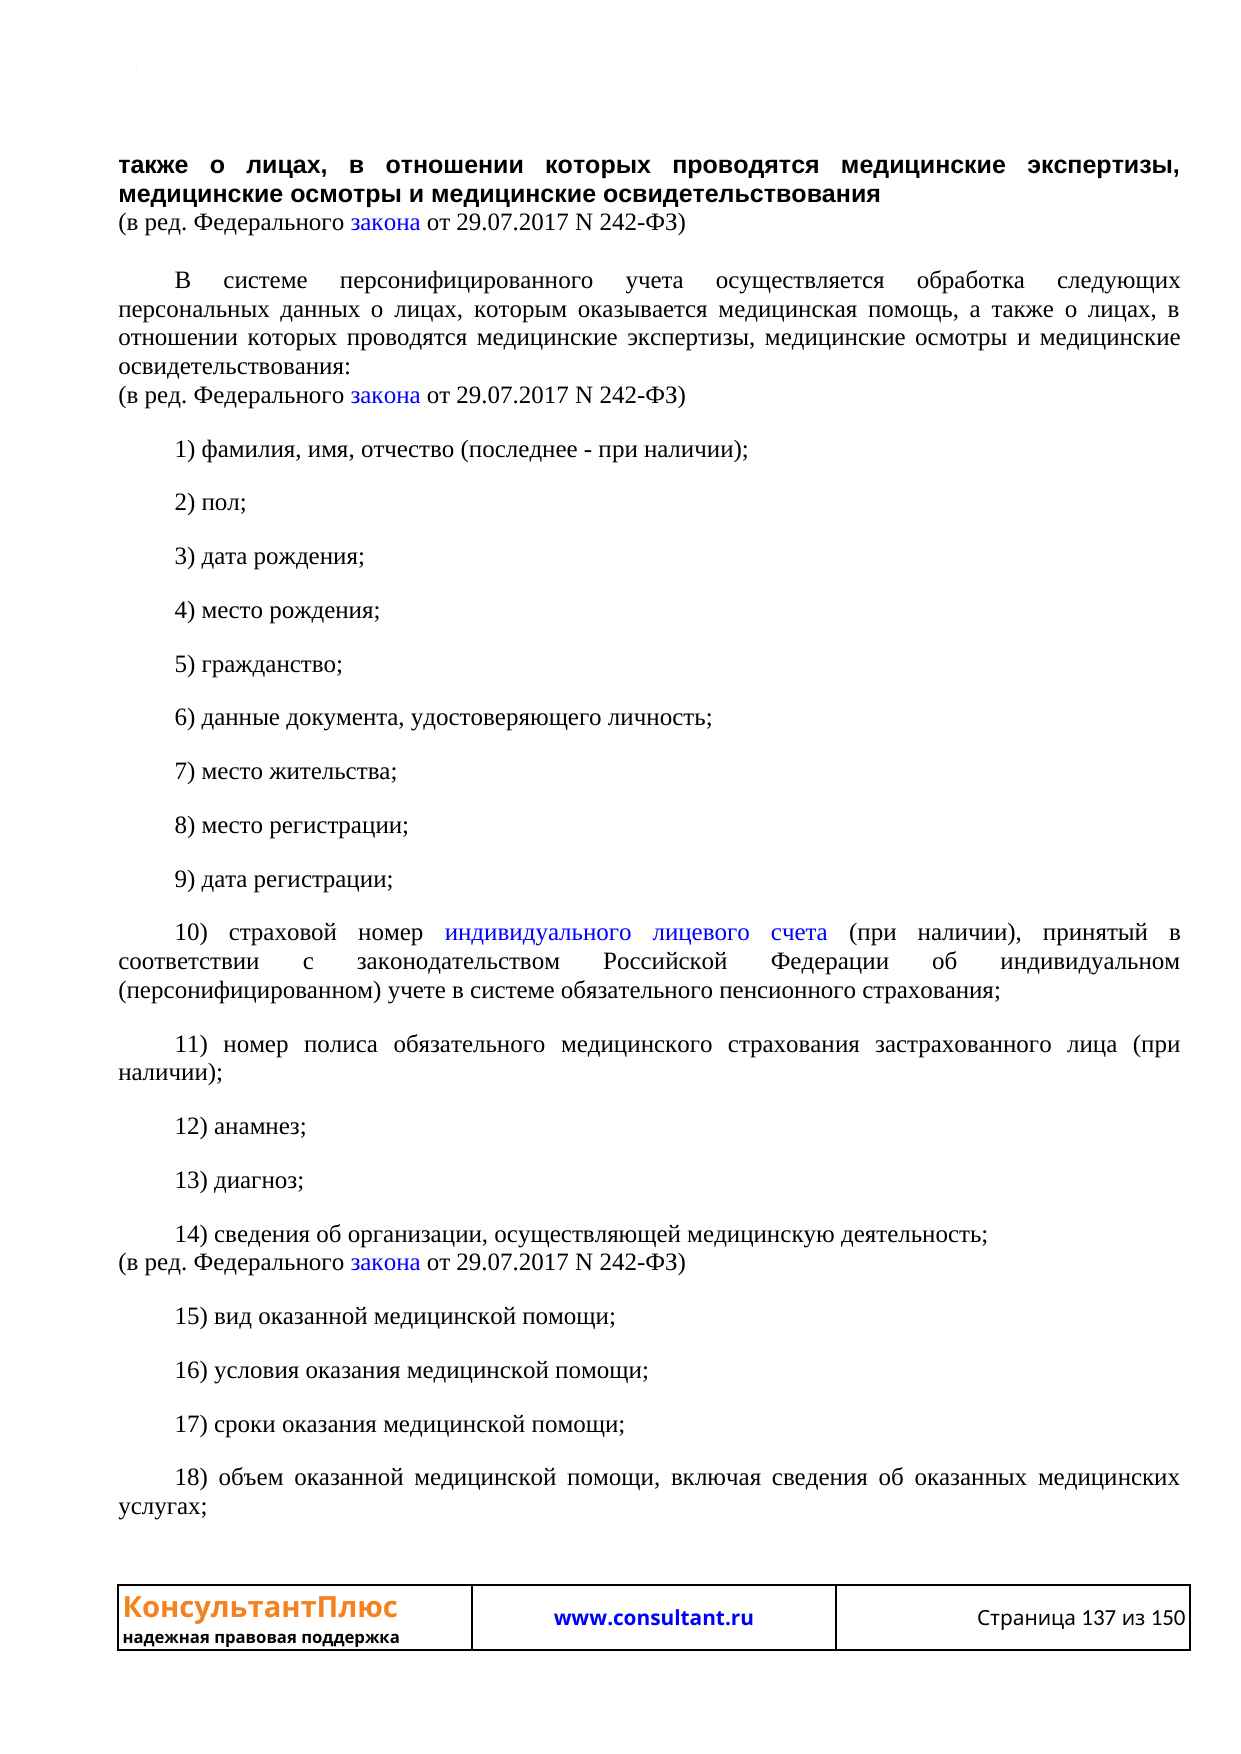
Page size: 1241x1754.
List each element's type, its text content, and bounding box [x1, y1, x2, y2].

text 12) анамнез; [118, 1111, 1181, 1140]
text (в ред. Федерального закона от 29.07.2017 N 242-ФЗ) [118, 1247, 1181, 1276]
text 6) данные документа, удостоверяющего личность; [118, 702, 1181, 731]
text 4) место рождения; [118, 595, 1181, 624]
text 14) сведения об организации, осуществляющей медицинскую деятельность; [118, 1219, 1181, 1247]
text 1) фамилия, имя, отчество (последнее - при наличии); [118, 434, 1181, 462]
text также о лицах, в отношении которых проводятся медицинские экспертизы, медицинские осмотры и медицинские освидетельствования [118, 150, 1181, 207]
text 17) сроки оказания медицинской помощи; [118, 1409, 1181, 1437]
text 16) условия оказания медицинской помощи; [118, 1355, 1181, 1384]
text 15) вид оказанной медицинской помощи; [118, 1301, 1181, 1330]
text 18) объем оказанной медицинской помощи, включая сведения об оказанных медицинских услугах; [118, 1462, 1181, 1520]
text 2) пол; [118, 487, 1181, 516]
text 13) диагноз; [118, 1165, 1181, 1194]
text В системе персонифицированного учета осуществляется обработка следующих персональных данных о лицах, которым оказывается медицинская помощь, а также о лицах, в отношении которых проводятся медицинские экспертизы, медицинские осмотры и медицинские освидетельствования: [118, 265, 1181, 380]
text 9) дата регистрации; [118, 864, 1181, 892]
text (в ред. Федерального закона от 29.07.2017 N 242-ФЗ) [118, 380, 1181, 409]
text 11) номер полиса обязательного медицинского страхования застрахованного лица (при наличии); [118, 1029, 1181, 1086]
text 10) страховой номер индивидуального лицевого счета (при наличии), принятый в соответствии с законодательством Российской Федерации об индивидуальном (персонифицированном) учете в системе обязательного пенсионного страхования; [118, 917, 1181, 1004]
text 8) место регистрации; [118, 810, 1181, 839]
text 7) место жительства; [118, 756, 1181, 785]
text 3) дата рождения; [118, 541, 1181, 570]
text (в ред. Федерального закона от 29.07.2017 N 242-ФЗ) [118, 207, 1181, 236]
text 5) гражданство; [118, 649, 1181, 677]
